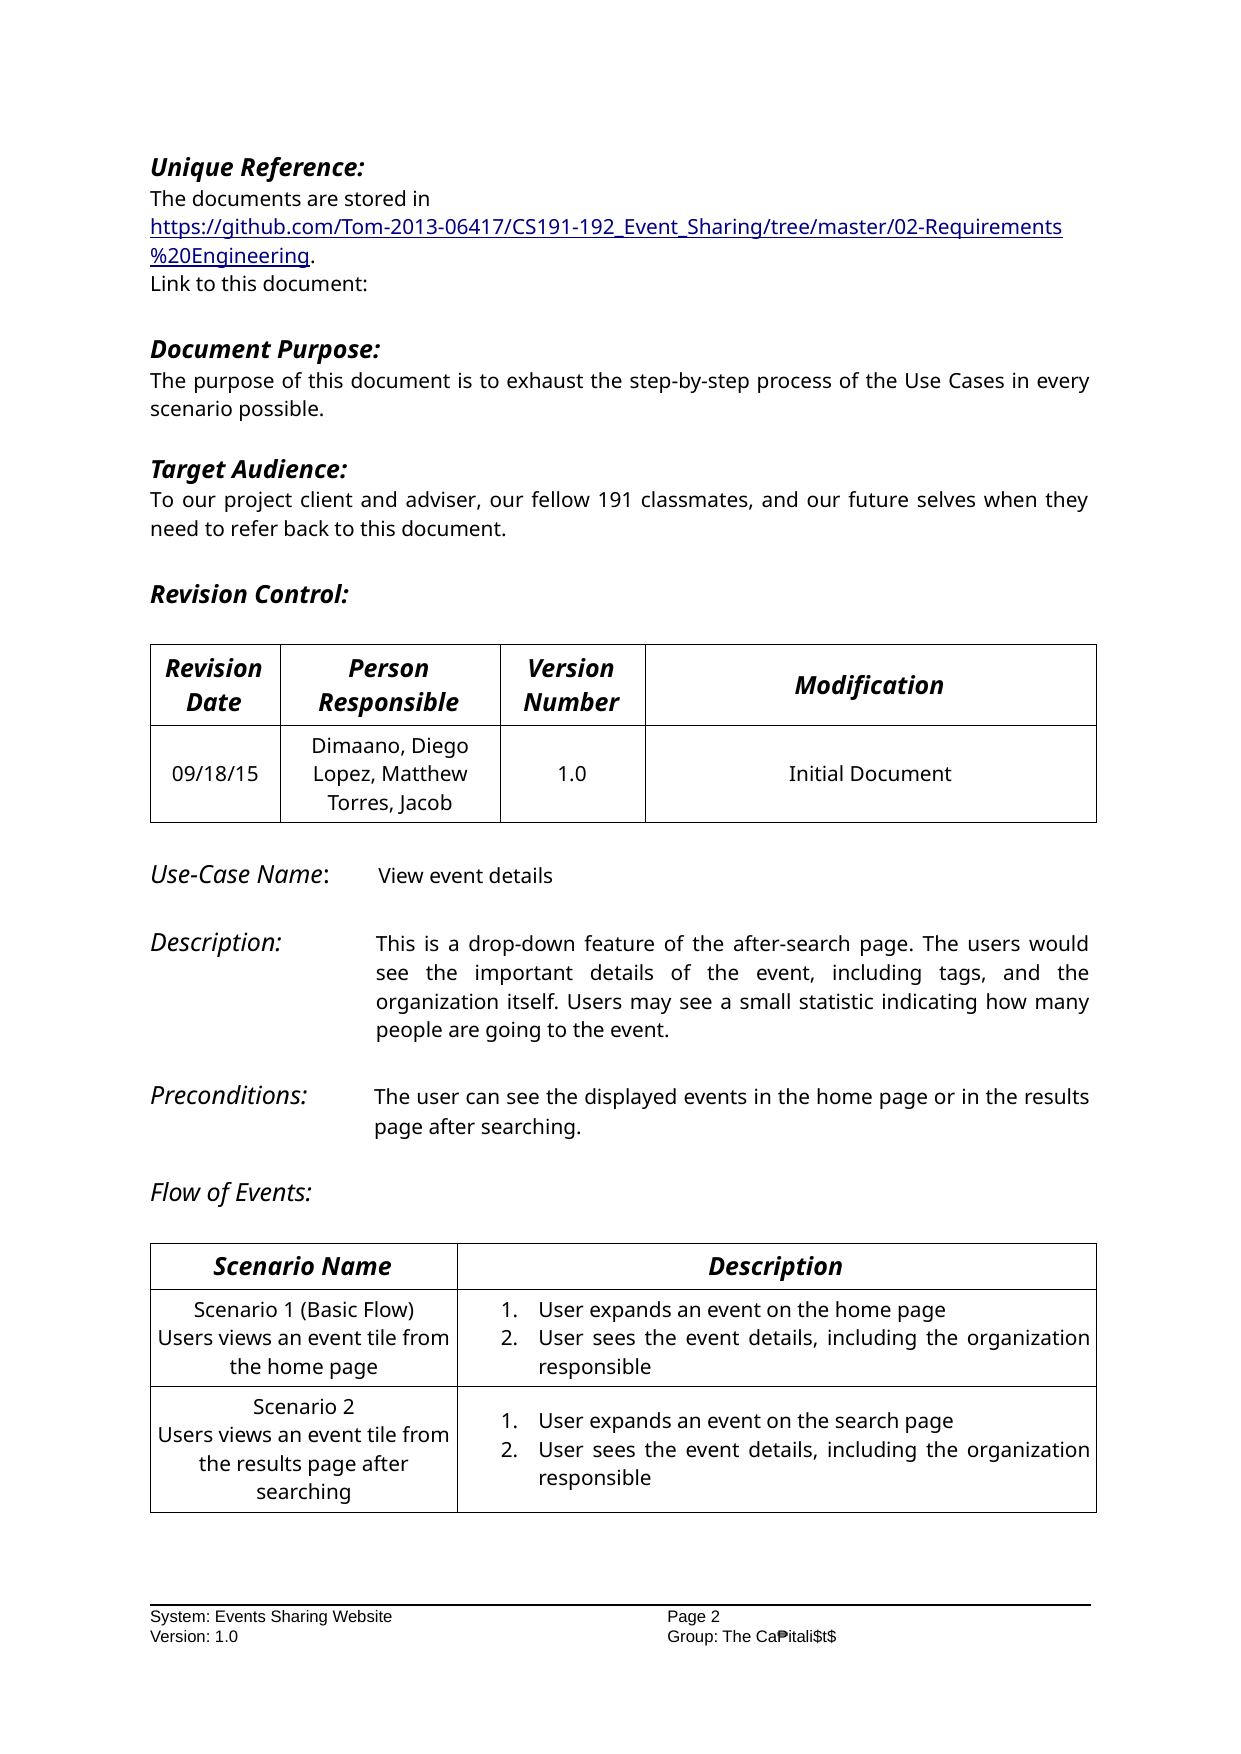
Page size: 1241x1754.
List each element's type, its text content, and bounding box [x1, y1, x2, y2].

table_cell Initial Document [646, 726, 1096, 822]
subtitle Link to this document: [150, 269, 1091, 298]
table_cell Scenario 2 Users views an event tile from the results page after searching [151, 1387, 457, 1512]
subtitle Revision Control: [150, 576, 1091, 610]
table_header Scenario Name [151, 1244, 457, 1289]
table_cell User expands an event on the search page User sees the event details, including the organization responsible [458, 1387, 1096, 1512]
table_cell Scenario 1 (Basic Flow) Users views an event tile from the home page [151, 1290, 457, 1386]
table_header Revision Date [151, 645, 280, 724]
table_cell User expands an event on the home page User sees the event details, including the organization responsible [458, 1290, 1096, 1386]
subtitle Unique Reference: [150, 150, 1091, 184]
table_header Modification [646, 645, 1096, 724]
subtitle Document Purpose: [150, 332, 1091, 366]
table_cell 09/18/15 [151, 726, 280, 822]
table_header Person Responsible [281, 645, 500, 724]
table_header Version Number [501, 645, 645, 724]
table_cell 1.0 [501, 726, 645, 822]
subtitle The documents are stored in https://github.com/Tom-2013-06417/CS191-192_Event_Sharing/tree/master/02-Requirements%20Engineering. [150, 184, 1091, 269]
text Description: This is a drop-down feature of the after-search page. The users would see the important details of the event, including tags, and the organization itself. Users may see a small statistic indicating how many people are going to the event. [150, 924, 1091, 1044]
text Flow of Events: [150, 1174, 1091, 1208]
subtitle Target Audience: [150, 451, 1091, 485]
table_cell Dimaano, Diego Lopez, Matthew Torres, Jacob [281, 726, 500, 822]
text To our project client and adviser, our fellow 191 classmates, and our future selves when they need to refer back to this document. [150, 485, 1091, 542]
table_header Description [458, 1244, 1096, 1289]
text Use-Case Name: View event details [150, 856, 1091, 890]
text Preconditions: The user can see the displayed events in the home page or in the results page after searching. [150, 1078, 1091, 1140]
subtitle The purpose of this document is to exhaust the step-by-step process of the Use Cases in every scenario possible. [150, 366, 1091, 423]
